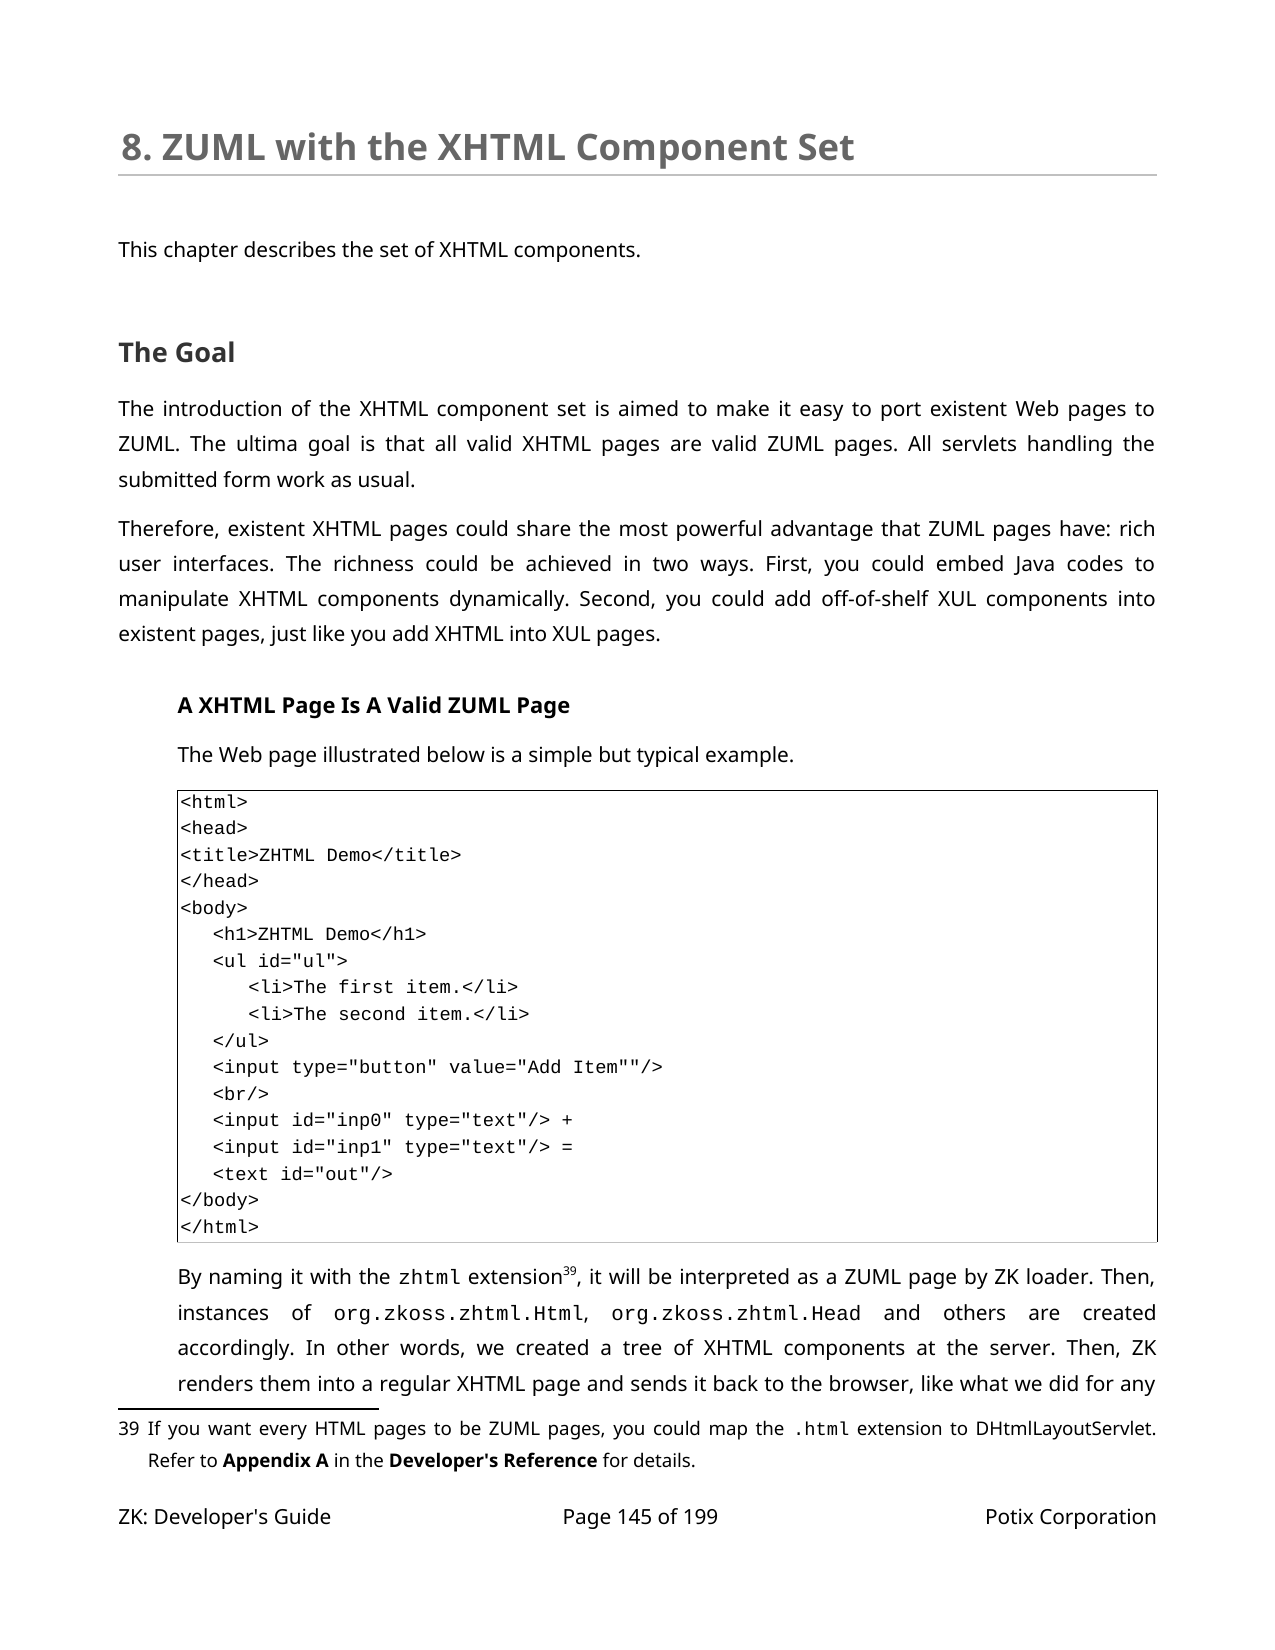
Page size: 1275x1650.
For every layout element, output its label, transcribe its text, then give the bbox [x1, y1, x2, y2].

text If you want every HTML pages to be ZUML pages, you could map the .html extension to DHtmlLayoutServlet. Refer to Appendix A in the Developer's Reference for details. [118, 1415, 1157, 1473]
text The Web page illustrated below is a simple but typical example. [177, 741, 1157, 769]
subtitle The Goal [118, 334, 1157, 371]
text <html> <head> <title>ZHTML Demo</title> </head> <body> <h1>ZHTML Demo</h1> <ul id="ul"> <li>The first item.</li> <li>The second item.</li> </ul> <input type="button" value="Add Item""/> <br/> <input id="inp0" type="text"/> + <input id="inp1" type="text"/> = <text id="out"/> </body> </html> [178, 791, 1157, 1242]
text Therefore, existent XHTML pages could share the most powerful advantage that ZUML pages have: rich user interfaces. The richness could be achieved in two ways. First, you could embed Java codes to manipulate XHTML components dynamically. Second, you could add off-of-shelf XUL components into existent pages, just like you add XHTML into XUL pages. [118, 514, 1157, 647]
text The introduction of the XHTML component set is aimed to make it easy to port existent Web pages to ZUML. The ultima goal is that all valid XHTML pages are valid ZUML pages. All servlets handling the submitted form work as usual. [118, 394, 1157, 493]
text By naming it with the zhtml extension, it will be interpreted as a ZUML page by ZK loader. Then, instances of org.zkoss.zhtml.Html, org.zkoss.zhtml.Head and others are created accordingly. In other words, we created a tree of XHTML components at the server. Then, ZK renders them into a regular XHTML page and sends it back to the browser, like what we did for any [177, 1262, 1157, 1397]
subtitle 8. ZUML with the XHTML Component Set [118, 118, 1157, 174]
text This chapter describes the set of XHTML components. [118, 235, 1157, 263]
subtitle A XHTML Page Is A Valid ZUML Page [177, 690, 1157, 720]
